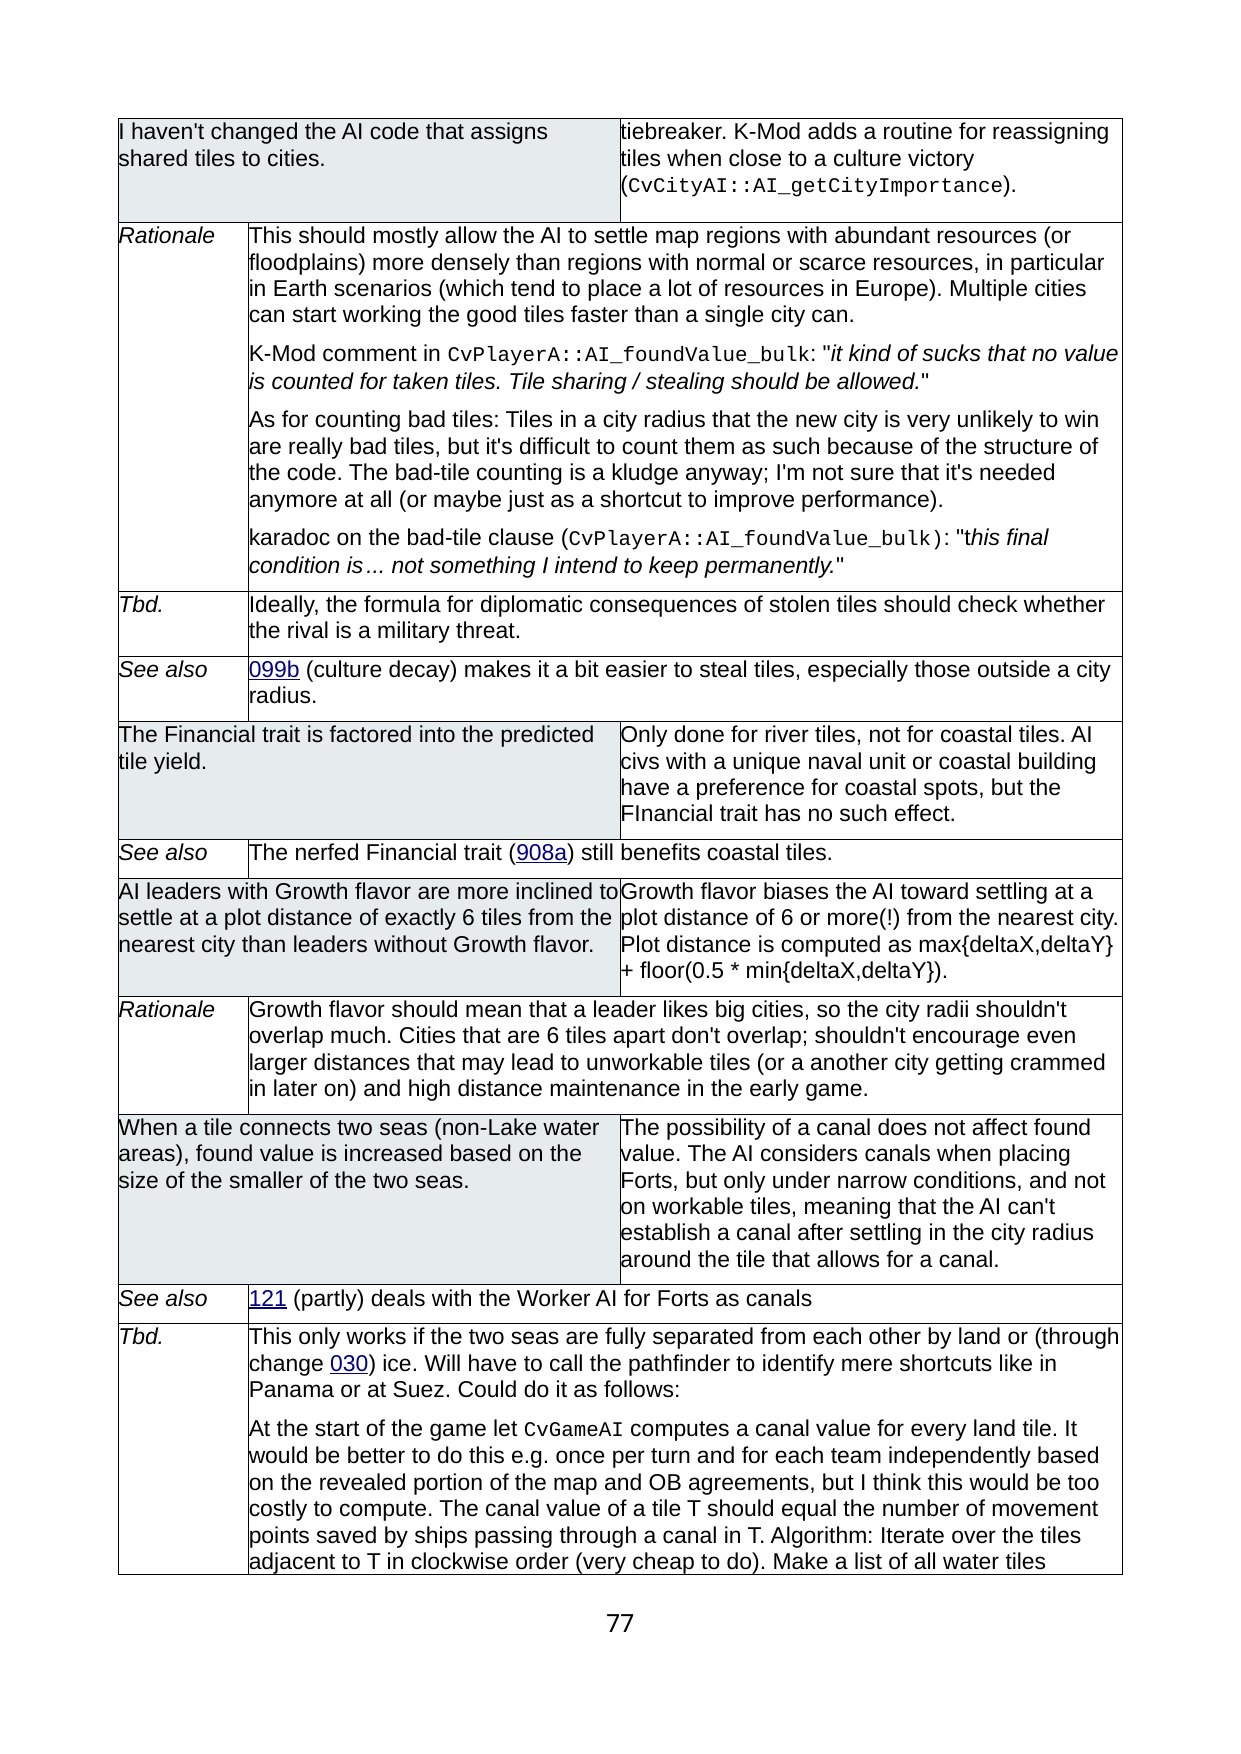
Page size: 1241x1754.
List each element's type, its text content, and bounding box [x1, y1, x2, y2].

table_cell 121 (partly) deals with the Worker AI for Forts as canals [249, 1285, 1122, 1323]
table_cell 099b (culture decay) makes it a bit easier to steal tiles, especially those outside a city radius. [249, 657, 1122, 721]
table_cell The Financial trait is factored into the predicted tile yield. [119, 722, 620, 839]
table_cell When a tile connects two seas (non-Lake water areas), found value is increased based on the size of the smaller of the two seas. [119, 1115, 620, 1284]
table_cell This should mostly allow the AI to settle map regions with abundant resources (or floodplains) more densely than regions with normal or scarce resources, in particular in Earth scenarios (which tend to place a lot of resources in Europe). Multiple cities can start working the good tiles faster than a single city can. K-Mod comment in CvPlayerA::AI_foundValue_bulk: "it kind of sucks that no value is counted for taken tiles. Tile sharing / stealing should be allowed." As for counting bad tiles: Tiles in a city radius that the new city is very unlikely to win are really bad tiles, but it's difficult to count them as such because of the structure of the code. The bad-tile counting is a kludge anyway; I'm not sure that it's needed anymore at all (or maybe just as a shortcut to improve performance). karadoc on the bad-tile clause (CvPlayerA::AI_foundValue_bulk): "this final condition is ... not something I intend to keep permanently." [249, 223, 1122, 591]
table_cell Only done for river tiles, not for coastal tiles. AI civs with a unique naval unit or coastal building have a preference for coastal spots, but the FInancial trait has no such effect. [621, 722, 1122, 839]
table_cell I haven't changed the AI code that assigns shared tiles to cities. [119, 119, 620, 222]
table_cell Rationale [119, 997, 248, 1114]
table_cell See also [119, 840, 248, 878]
table_cell tiebreaker. K-Mod adds a routine for reassigning tiles when close to a culture victory (CvCityAI::AI_getCityImportance). [621, 119, 1122, 222]
table_cell Growth flavor biases the AI toward settling at a plot distance of 6 or more(!) from the nearest city. Plot distance is computed as max{deltaX,deltaY} + floor(0.5 * min{deltaX,deltaY}). [621, 879, 1122, 996]
table_cell AI leaders with Growth flavor are more inclined to settle at a plot distance of exactly 6 tiles from the nearest city than leaders without Growth flavor. [119, 879, 620, 996]
table_cell Rationale [119, 223, 248, 591]
table_cell Ideally, the formula for diplomatic consequences of stolen tiles should check whether the rival is a military threat. [249, 592, 1122, 656]
table_cell Tbd. [119, 592, 248, 656]
table_cell The nerfed Financial trait (908a) still benefits coastal tiles. [249, 840, 1122, 878]
table_cell The possibility of a canal does not affect found value. The AI considers canals when placing Forts, but only under narrow conditions, and not on workable tiles, meaning that the AI can't establish a canal after settling in the city radius around the tile that allows for a canal. [621, 1115, 1122, 1284]
table_cell This only works if the two seas are fully separated from each other by land or (through change 030) ice. Will have to call the pathfinder to identify mere shortcuts like in Panama or at Suez. Could do it as follows: At the start of the game let CvGameAI computes a canal value for every land tile. It would be better to do this e.g. once per turn and for each team independently based on the revealed portion of the map and OB agreements, but I think this would be too costly to compute. The canal value of a tile T should equal the number of movement points saved by ships passing through a canal in T. Algorithm: Iterate over the tiles adjacent to T in clockwise order (very cheap to do). Make a list of all water tiles [249, 1324, 1122, 1574]
table_cell See also [119, 657, 248, 721]
table_cell Growth flavor should mean that a leader likes big cities, so the city radii shouldn't overlap much. Cities that are 6 tiles apart don't overlap; shouldn't encourage even larger distances that may lead to unworkable tiles (or a another city getting crammed in later on) and high distance maintenance in the early game. [249, 997, 1122, 1114]
table_cell See also [119, 1285, 248, 1323]
table_cell Tbd. [119, 1324, 248, 1574]
